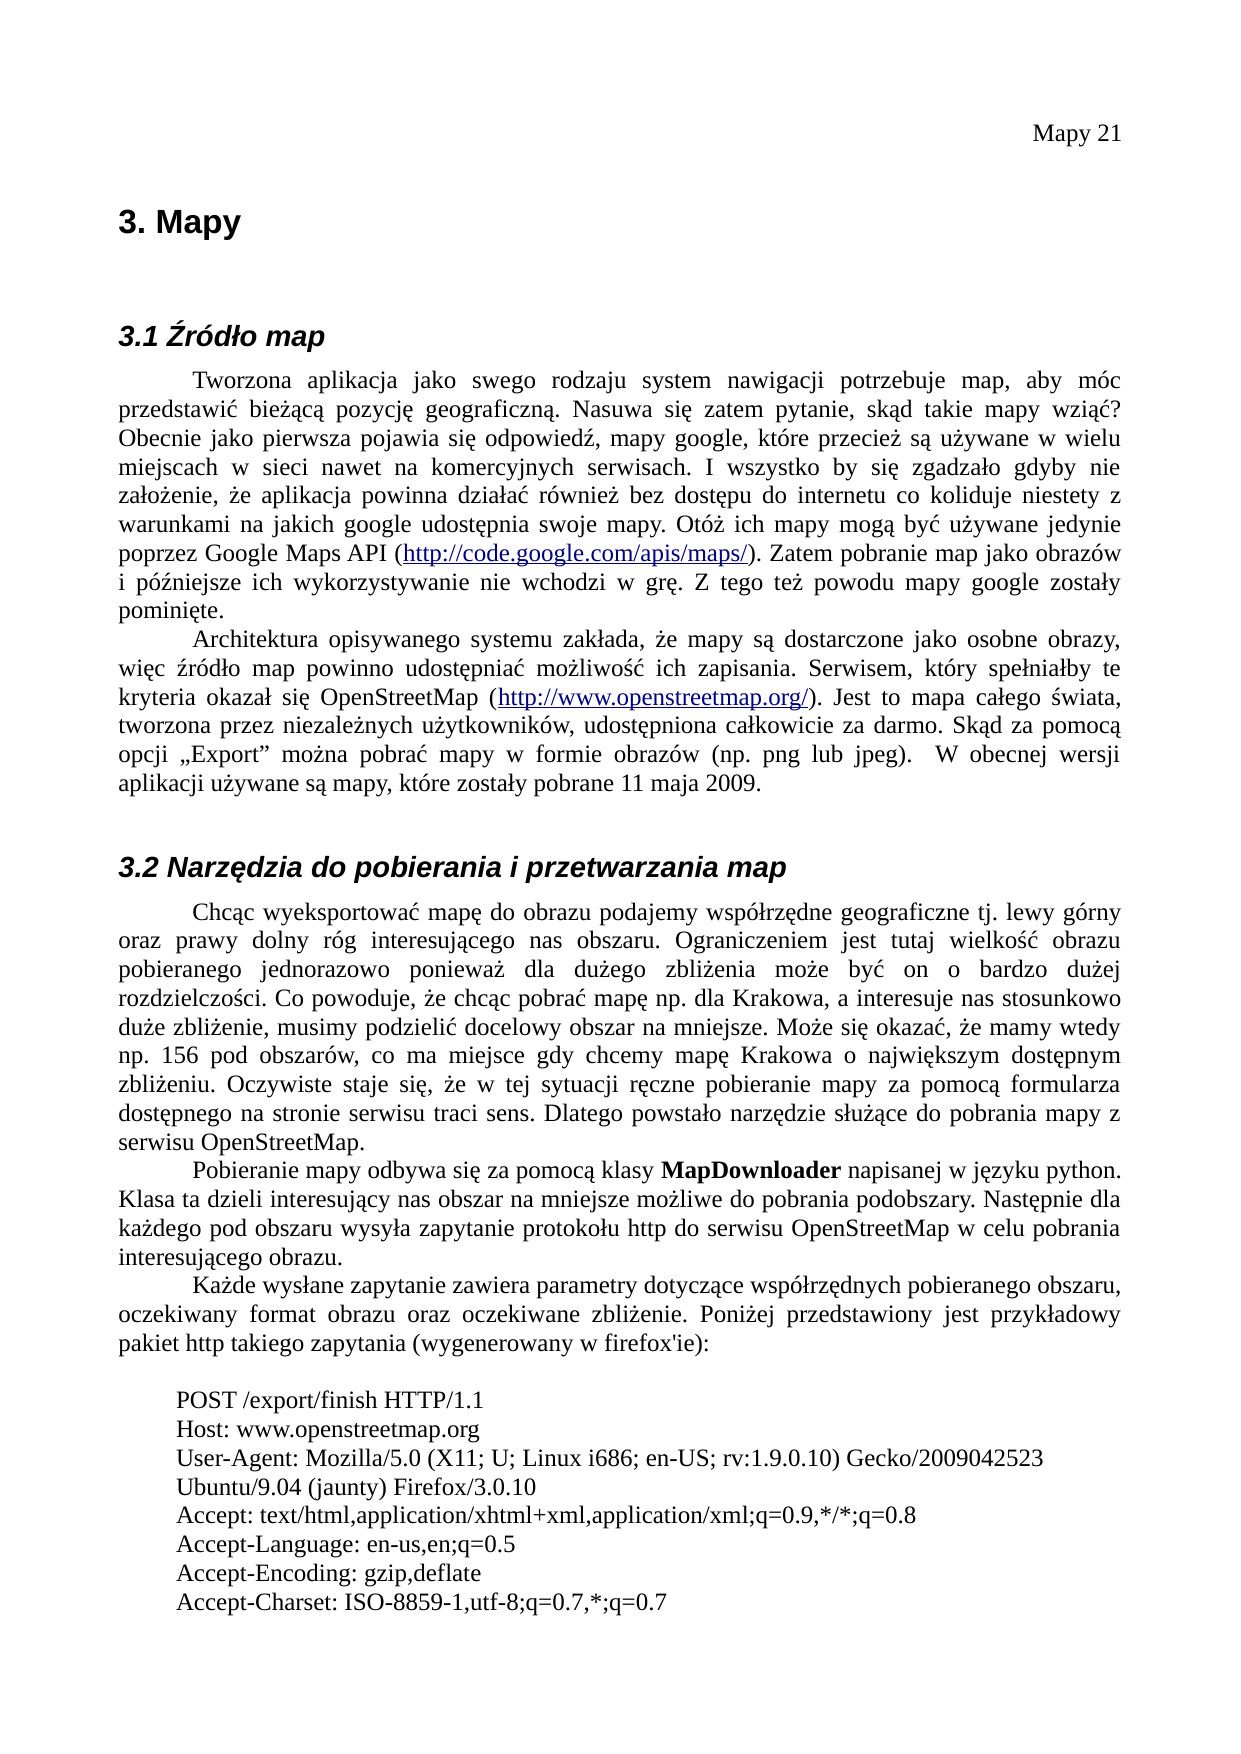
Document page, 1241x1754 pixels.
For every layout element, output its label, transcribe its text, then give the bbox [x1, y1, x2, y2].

text POST /export/finish HTTP/1.1 [176, 1385, 1122, 1414]
text Każde wysłane zapytanie zawiera parametry dotyczące współrzędnych pobieranego obszaru, oczekiwany format obrazu oraz oczekiwane zbliżenie. Poniżej przedstawiony jest przykładowy pakiet http takiego zapytania (wygenerowany w firefox'ie): [118, 1270, 1122, 1357]
text Accept-Encoding: gzip,deflate [176, 1558, 1122, 1587]
subtitle 3. Mapy [118, 202, 1122, 241]
text Accept-Charset: ISO-8859-1,utf-8;q=0.7,*;q=0.7 [176, 1587, 1122, 1615]
text User-Agent: Mozilla/5.0 (X11; U; Linux i686; en-US; rv:1.9.0.10) Gecko/2009042523 Ubuntu/9.04 (jaunty) Firefox/3.0.10 [176, 1443, 1122, 1500]
text Chcąc wyeksportować mapę do obrazu podajemy współrzędne geograficzne tj. lewy górny oraz prawy dolny róg interesującego nas obszaru. Ograniczeniem jest tutaj wielkość obrazu pobieranego jednorazowo ponieważ dla dużego zbliżenia może być on o bardzo dużej rozdzielczości. Co powoduje, że chcąc pobrać mapę np. dla Krakowa, a interesuje nas stosunkowo duże zbliżenie, musimy podzielić docelowy obszar na mniejsze. Może się okazać, że mamy wtedy np. 156 pod obszarów, co ma miejsce gdy chcemy mapę Krakowa o największym dostępnym zbliżeniu. Oczywiste staje się, że w tej sytuacji ręczne pobieranie mapy za pomocą formularza dostępnego na stronie serwisu traci sens. Dlatego powstało narzędzie służące do pobrania mapy z serwisu OpenStreetMap. [118, 897, 1122, 1155]
subtitle 3.2 Narzędzia do pobierania i przetwarzania map [118, 851, 1122, 884]
text Pobieranie mapy odbywa się za pomocą klasy MapDownloader napisanej w języku python. Klasa ta dzieli interesujący nas obszar na mniejsze możliwe do pobrania podobszary. Następnie dla każdego pod obszaru wysyła zapytanie protokołu http do serwisu OpenStreetMap w celu pobrania interesującego obrazu. [118, 1155, 1122, 1270]
subtitle 3.1 Źródło map [118, 319, 1122, 353]
text Accept: text/html,application/xhtml+xml,application/xml;q=0.9,*/*;q=0.8 [176, 1500, 1122, 1529]
text Host: www.openstreetmap.org [176, 1414, 1122, 1443]
text Accept-Language: en-us,en;q=0.5 [176, 1529, 1122, 1558]
text Tworzona aplikacja jako swego rodzaju system nawigacji potrzebuje map, aby móc przedstawić bieżącą pozycję geograficzną. Nasuwa się zatem pytanie, skąd takie mapy wziąć? Obecnie jako pierwsza pojawia się odpowiedź, mapy google, które przecież są używane w wielu miejscach w sieci nawet na komercyjnych serwisach. I wszystko by się zgadzało gdyby nie założenie, że aplikacja powinna działać również bez dostępu do internetu co koliduje niestety z warunkami na jakich google udostępnia swoje mapy. Otóż ich mapy mogą być używane jedynie poprzez Google Maps API (http://code.google.com/apis/maps/). Zatem pobranie map jako obrazów i późniejsze ich wykorzystywanie nie wchodzi w grę. Z tego też powodu mapy google zostały pominięte. [118, 366, 1122, 624]
text Architektura opisywanego systemu zakłada, że mapy są dostarczone jako osobne obrazy, więc źródło map powinno udostępniać możliwość ich zapisania. Serwisem, który spełniałby te kryteria okazał się OpenStreetMap (http://www.openstreetmap.org/). Jest to mapa całego świata, tworzona przez niezależnych użytkowników, udostępniona całkowicie za darmo. Skąd za pomocą opcji „Export” można pobrać mapy w formie obrazów (np. png lub jpeg). W obecnej wersji aplikacji używane są mapy, które zostały pobrane 11 maja 2009. [118, 624, 1122, 797]
